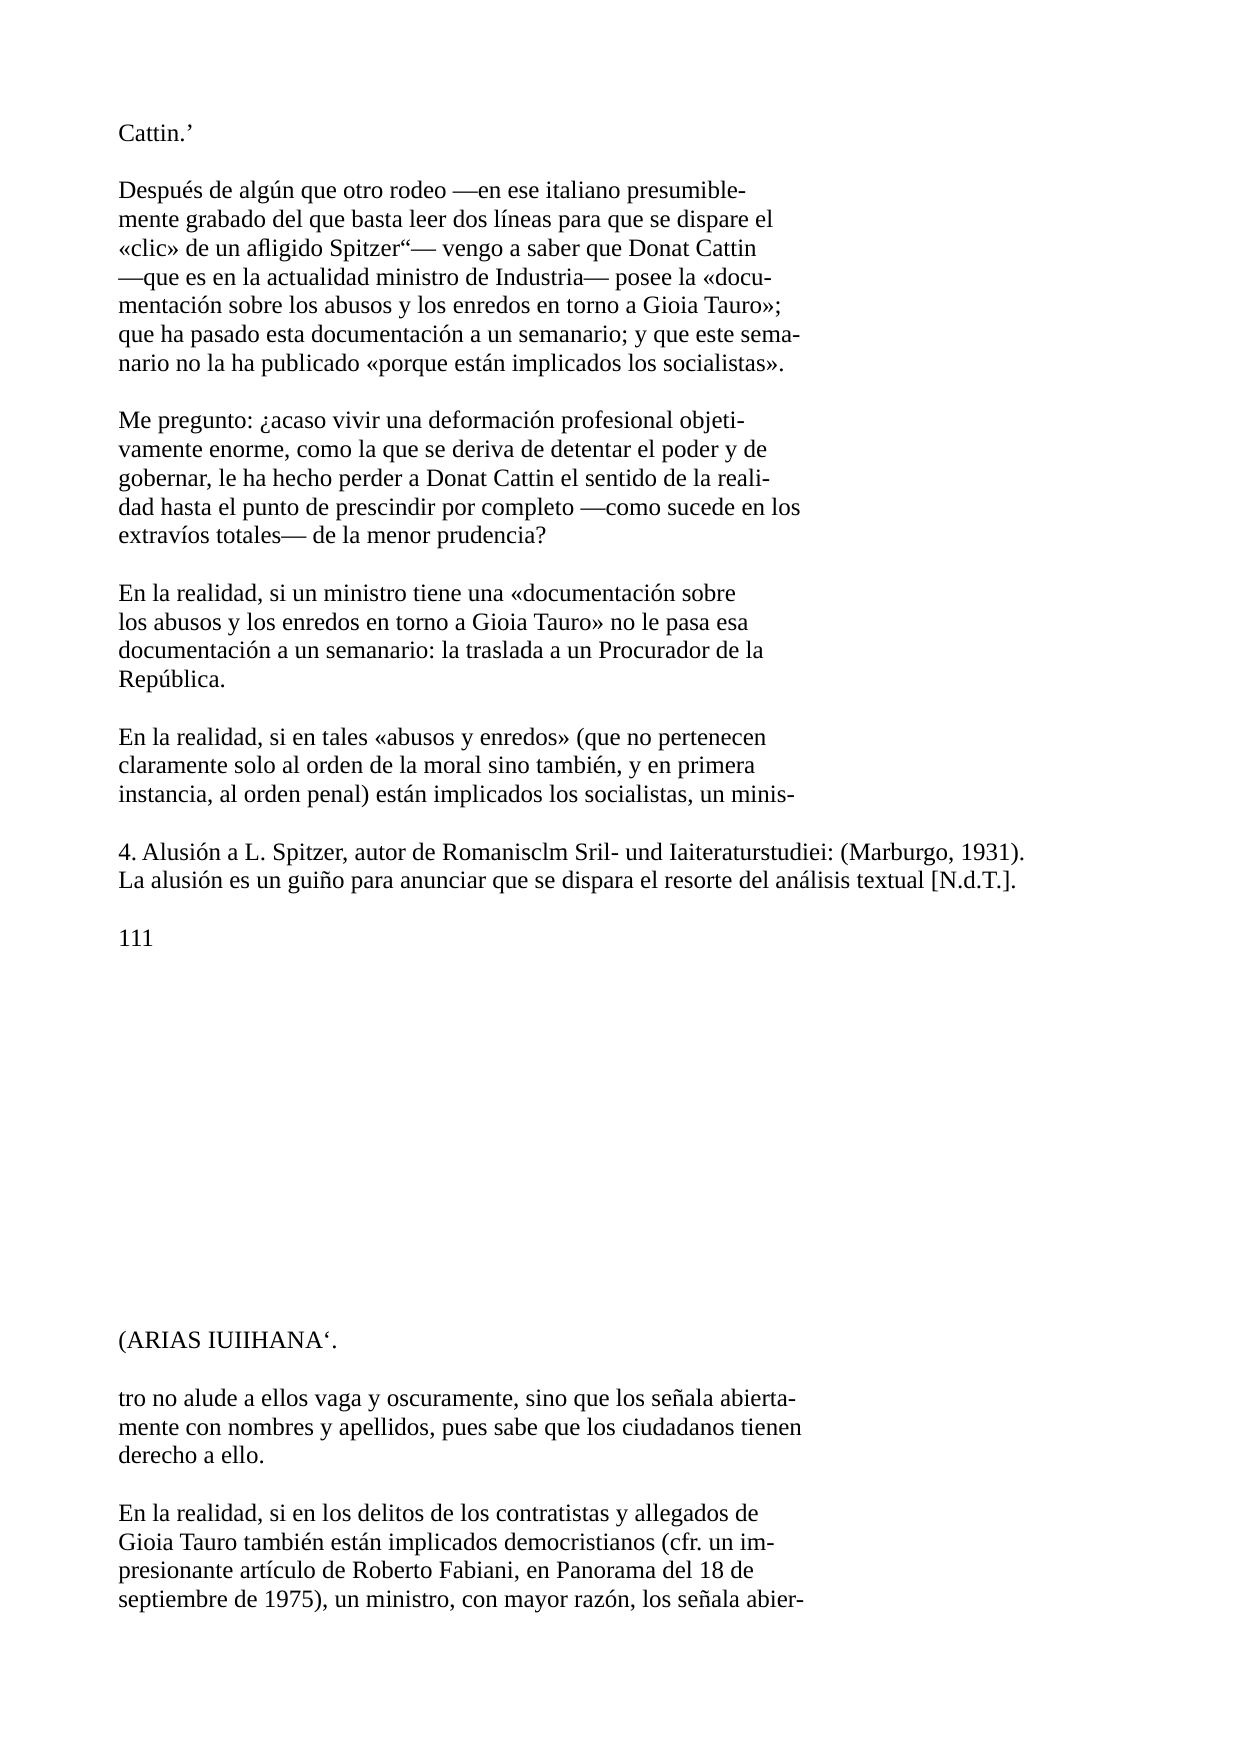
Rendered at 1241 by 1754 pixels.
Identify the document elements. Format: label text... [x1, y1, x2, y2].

text mentación sobre los abusos y los enredos en torno a Gioia Tauro»; [118, 291, 1122, 319]
text documentación a un semanario: la traslada a un Procurador de la [118, 636, 1122, 664]
text los abusos y los enredos en torno a Gioia Tauro» no le pasa esa [118, 607, 1122, 636]
text mente grabado del que basta leer dos líneas para que se dispare el [118, 204, 1122, 233]
text La alusión es un guiño para anunciar que se dispara el resorte del análisis textual [N.d.T.]. [118, 866, 1122, 894]
text 111 [118, 923, 1122, 952]
text En la realidad, si un ministro tiene una «documentación sobre [118, 578, 1122, 607]
text gobernar, le ha hecho perder a Donat Cattin el sentido de la reali- [118, 463, 1122, 492]
text República. [118, 664, 1122, 693]
text septiembre de 1975), un ministro, con mayor razón, los señala abier- [118, 1584, 1122, 1613]
text tro no alude a ellos vaga y oscuramente, sino que los señala abierta- [118, 1383, 1122, 1412]
text Cattin.’ [118, 118, 1122, 147]
text dad hasta el punto de prescindir por completo —como sucede en los [118, 492, 1122, 521]
text mente con nombres y apellidos, pues sabe que los ciudadanos tienen [118, 1412, 1122, 1441]
text Gioia Tauro también están implicados democristianos (cfr. un im- [118, 1527, 1122, 1556]
text vamente enorme, como la que se deriva de detentar el poder y de [118, 434, 1122, 463]
text que ha pasado esta documentación a un semanario; y que este sema- [118, 319, 1122, 348]
text nario no la ha publicado «porque están implicados los socialistas». [118, 348, 1122, 377]
text claramente solo al orden de la moral sino también, y en primera [118, 751, 1122, 779]
text «clic» de un aﬂigido Spitzer“— vengo a saber que Donat Cattin [118, 233, 1122, 262]
text En la realidad, si en tales «abusos y enredos» (que no pertenecen [118, 722, 1122, 751]
text derecho a ello. [118, 1441, 1122, 1469]
text En la realidad, si en los delitos de los contratistas y allegados de [118, 1498, 1122, 1527]
text Después de algún que otro rodeo —en ese italiano presumible- [118, 176, 1122, 204]
text 4. Alusión a L. Spitzer, autor de Romanisclm Sril- und Iaiteraturstudiei: (Marburgo, 1931). [118, 837, 1122, 866]
text —que es en la actualidad ministro de Industria— posee la «docu- [118, 262, 1122, 291]
text (ARIAS IUIIHANA‘. [118, 1326, 1122, 1354]
text extravíos totales— de la menor prudencia? [118, 521, 1122, 549]
text Me pregunto: ¿acaso vivir una deformación profesional objeti- [118, 406, 1122, 434]
text instancia, al orden penal) están implicados los socialistas, un minis- [118, 779, 1122, 808]
text presionante artículo de Roberto Fabiani, en Panorama del 18 de [118, 1556, 1122, 1584]
